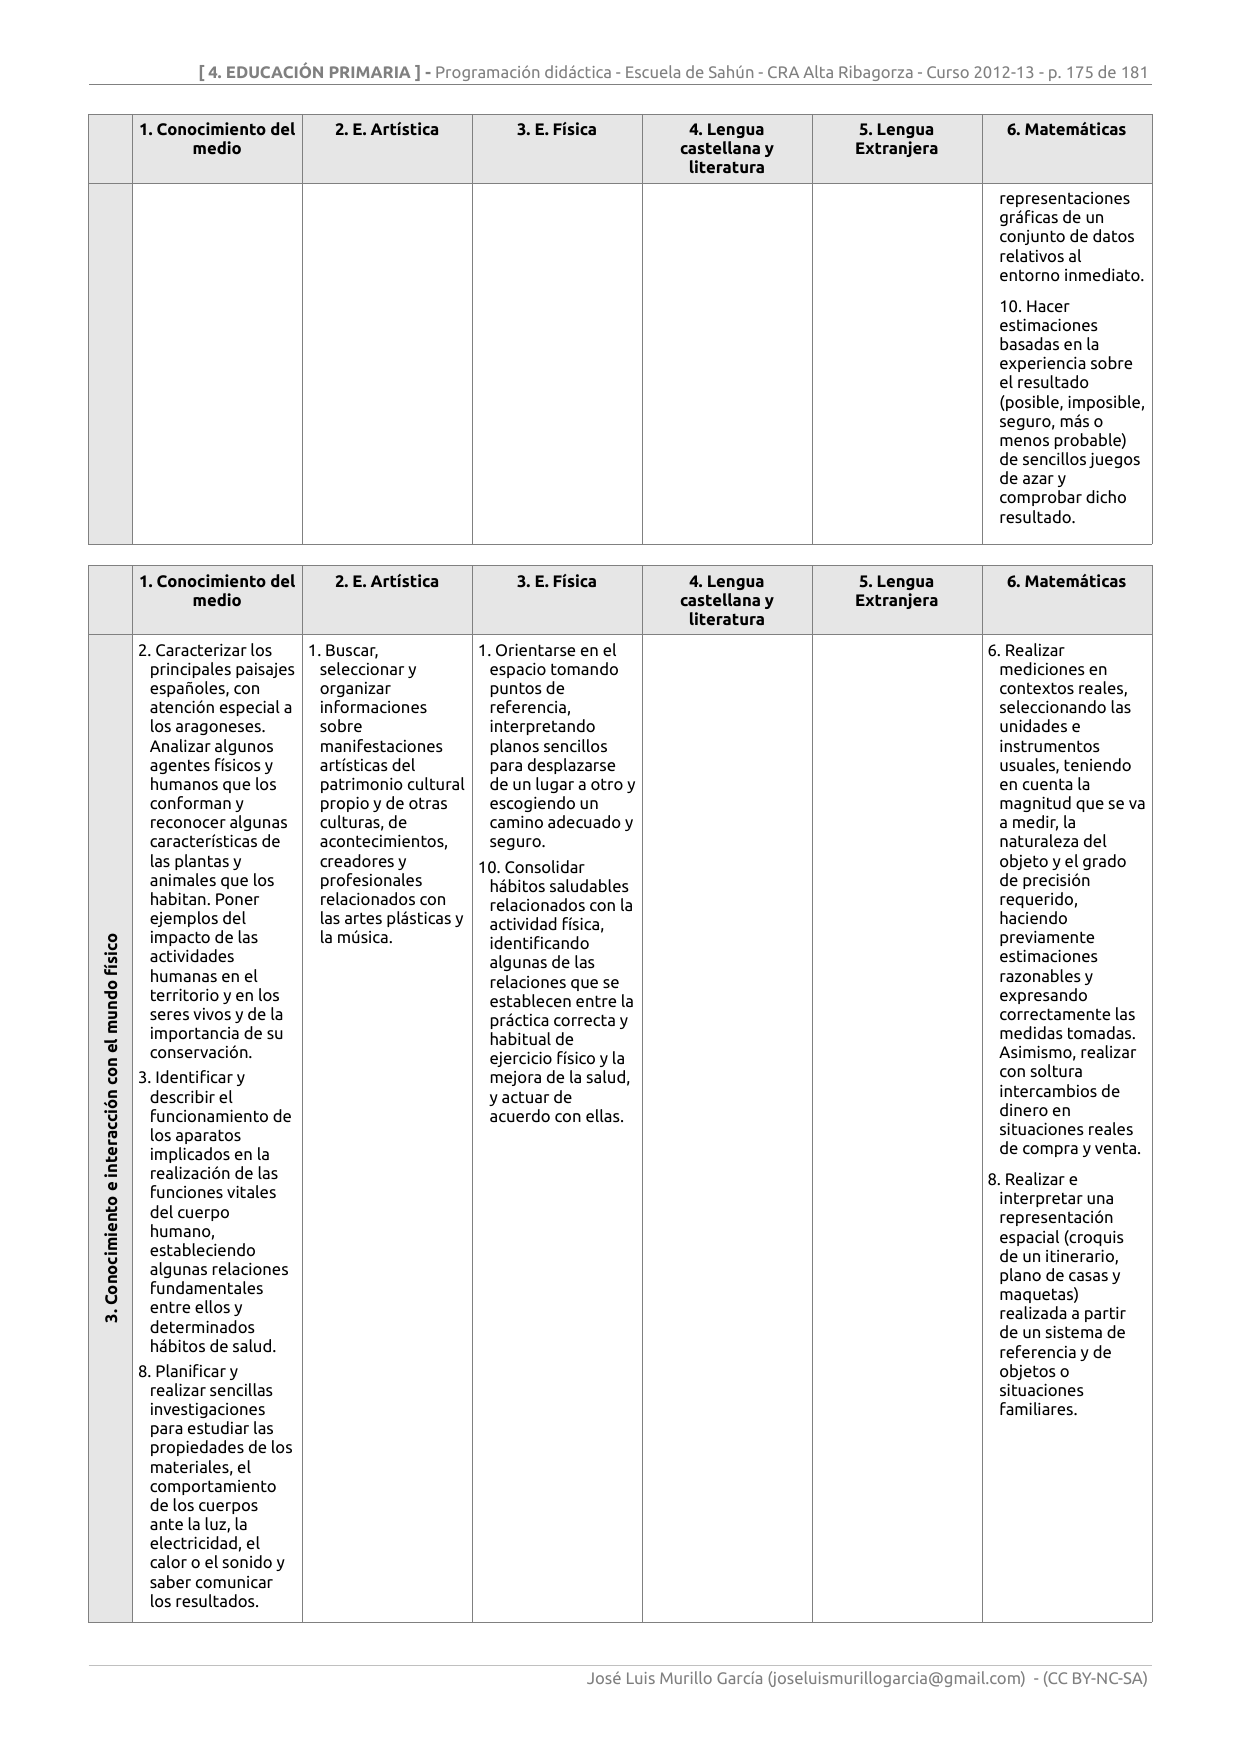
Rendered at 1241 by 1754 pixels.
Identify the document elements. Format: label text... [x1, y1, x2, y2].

table_cell [473, 184, 642, 544]
table_cell 1. Buscar, seleccionar y organizar informaciones sobre manifestaciones artísticas del patrimonio cultural propio y de otras culturas, de acontecimientos, creadores y profesionales relacionados con las artes plásticas y la música. [303, 635, 472, 1622]
table_header 4. Lengua castellana y literatura [643, 115, 812, 183]
table_cell [89, 184, 132, 544]
table_header [89, 566, 132, 634]
table_cell [813, 635, 982, 1622]
table_header 3. E. Física [473, 115, 642, 183]
table_cell [813, 184, 982, 544]
table_header [89, 115, 132, 183]
table_header 1. Conocimiento del medio [133, 115, 302, 183]
table_cell [303, 184, 472, 544]
table_header 5. Lengua Extranjera [813, 115, 982, 183]
table_header 4. Lengua castellana y literatura [643, 566, 812, 634]
table_cell representaciones gráficas de un conjunto de datos relativos al entorno inmediato. 10. Hacer estimaciones basadas en la experiencia sobre el resultado (posible, imposible, seguro, más o menos probable) de sencillos juegos de azar y comprobar dicho resultado. [983, 184, 1152, 544]
table_cell [643, 184, 812, 544]
table_cell [643, 635, 812, 1622]
table_header 2. E. Artística [303, 566, 472, 634]
table_cell 1. Orientarse en el espacio tomando puntos de referencia, interpretando planos sencillos para desplazarse de un lugar a otro y escogiendo un camino adecuado y seguro. 10. Consolidar hábitos saludables relacionados con la actividad física, identificando algunas de las relaciones que se establecen entre la práctica correcta y habitual de ejercicio físico y la mejora de la salud, y actuar de acuerdo con ellas. [473, 635, 642, 1622]
table_header 5. Lengua Extranjera [813, 566, 982, 634]
table_header 6. Matemáticas [983, 566, 1152, 634]
table_cell 3. Conocimiento e interacción con el mundo físico [89, 635, 132, 1622]
table_header 3. E. Física [473, 566, 642, 634]
table_header 6. Matemáticas [983, 115, 1152, 183]
table_cell 2. Caracterizar los principales paisajes españoles, con atención especial a los aragoneses. Analizar algunos agentes físicos y humanos que los conforman y reconocer algunas características de las plantas y animales que los habitan. Poner ejemplos del impacto de las actividades humanas en el territorio y en los seres vivos y de la importancia de su conservación. 3. Identificar y describir el funcionamiento de los aparatos implicados en la realización de las funciones vitales del cuerpo humano, estableciendo algunas relaciones fundamentales entre ellos y determinados hábitos de salud. 8. Planificar y realizar sencillas investigaciones para estudiar las propiedades de los materiales, el comportamiento de los cuerpos ante la luz, la electricidad, el calor o el sonido y saber comunicar los resultados. [133, 635, 302, 1622]
table_header 2. E. Artística [303, 115, 472, 183]
table_cell 6. Realizar mediciones en contextos reales, seleccionando las unidades e instrumentos usuales, teniendo en cuenta la magnitud que se va a medir, la naturaleza del objeto y el grado de precisión requerido, haciendo previamente estimaciones razonables y expresando correctamente las medidas tomadas. Asimismo, realizar con soltura intercambios de dinero en situaciones reales de compra y venta. 8. Realizar e interpretar una representación espacial (croquis de un itinerario, plano de casas y maquetas) realizada a partir de un sistema de referencia y de objetos o situaciones familiares. [983, 635, 1152, 1622]
table_cell [133, 184, 302, 544]
table_header 1. Conocimiento del medio [133, 566, 302, 634]
